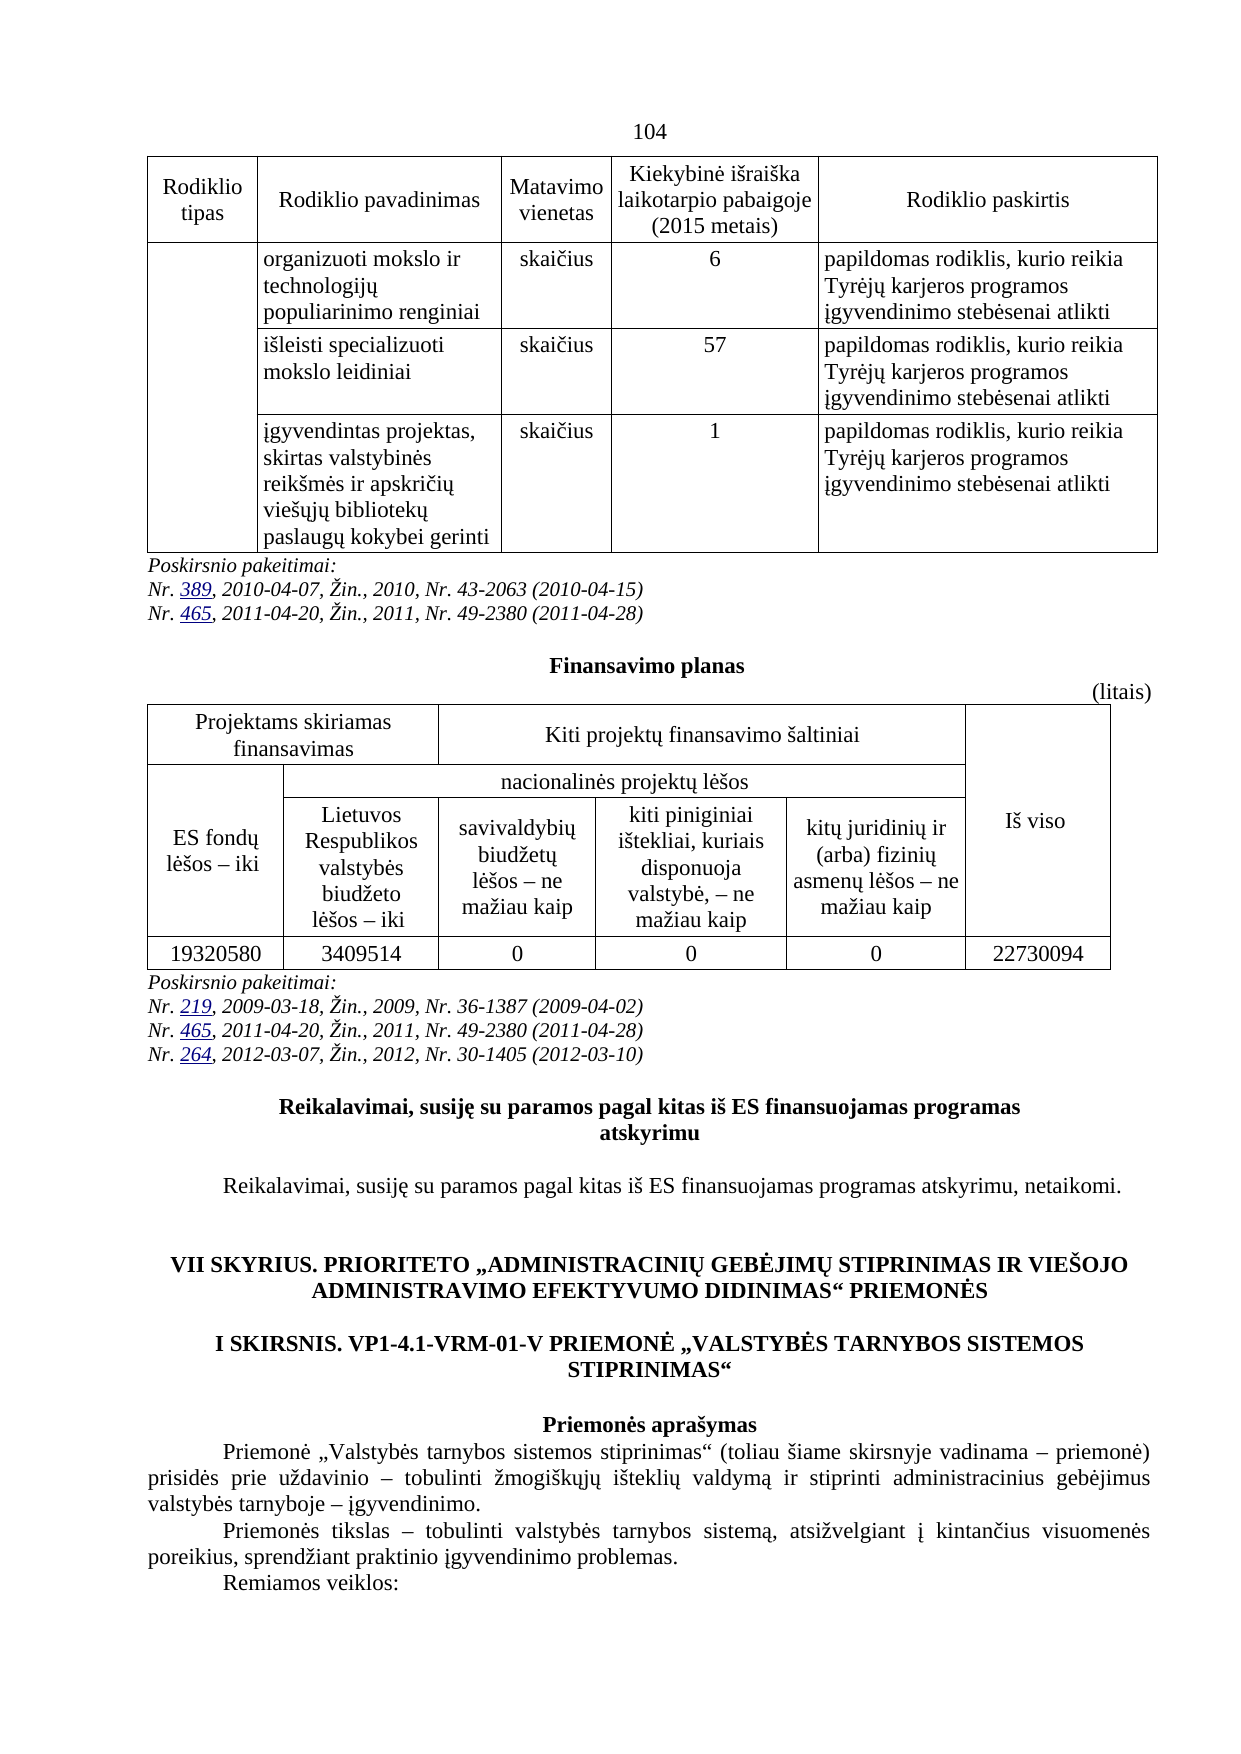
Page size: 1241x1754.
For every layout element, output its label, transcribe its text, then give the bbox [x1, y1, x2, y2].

table_cell papildomas rodiklis, kurio reikia Tyrėjų karjeros programos įgyvendinimo stebėsenai atlikti [819, 415, 1157, 552]
text (litais) [148, 678, 1152, 704]
text Remiamos veiklos: [148, 1569, 1152, 1596]
table_cell nacionalinės projektų lėšos [284, 765, 965, 797]
table_header Iš viso [966, 705, 1110, 936]
table_cell [148, 243, 257, 552]
text Poskirsnio pakeitimai: [148, 553, 1152, 577]
table_header Projektams skiriamas finansavimas [148, 705, 438, 764]
text Nr. 264, 2012-03-07, Žin., 2012, Nr. 30-1405 (2012-03-10) [148, 1042, 1152, 1066]
text Priemonė „Valstybės tarnybos sistemos stiprinimas“ (toliau šiame skirsnyje vadinama – priemonė) prisidės prie uždavinio – tobulinti žmogiškųjų išteklių valdymą ir stiprinti administracinius gebėjimus valstybės tarnyboje – įgyvendinimo. [148, 1438, 1152, 1517]
table_cell 22730094 [966, 937, 1110, 969]
table_header Rodiklio tipas [148, 157, 257, 242]
table_cell papildomas rodiklis, kurio reikia Tyrėjų karjeros programos įgyvendinimo stebėsenai atlikti [819, 243, 1157, 327]
table_cell 19320580 [148, 937, 283, 969]
table_cell 3409514 [284, 937, 438, 969]
table_cell 6 [612, 243, 818, 327]
table_cell skaičius [502, 415, 611, 552]
table_header Rodiklio paskirtis [819, 157, 1157, 242]
table_cell 0 [439, 937, 595, 969]
text I SKIRSNIS. VP1-4.1-VRM-01-V PRIEMONĖ „VALSTYBĖS TARNYBOS SISTEMOS STIPRINIMAS“ [148, 1330, 1152, 1383]
table_cell įgyvendintas projektas, skirtas valstybinės reikšmės ir apskričių viešųjų bibliotekų paslaugų kokybei gerinti [258, 415, 501, 552]
table_cell 57 [612, 329, 818, 413]
text Priemonės aprašymas [148, 1411, 1152, 1438]
table_header Rodiklio pavadinimas [258, 157, 501, 242]
text Reikalavimai, susiję su paramos pagal kitas iš ES finansuojamas programas atskyrimu [148, 1093, 1152, 1145]
table_header Matavimo vienetas [502, 157, 611, 242]
table_header Kiti projektų finansavimo šaltiniai [439, 705, 965, 764]
text Nr. 219, 2009-03-18, Žin., 2009, Nr. 36-1387 (2009-04-02) [148, 994, 1152, 1018]
table_cell Lietuvos Respublikos valstybės biudžeto lėšos – iki [284, 798, 438, 936]
text Poskirsnio pakeitimai: [148, 970, 1152, 994]
text Finansavimo planas [148, 652, 1152, 678]
table_cell organizuoti mokslo ir technologijų populiarinimo renginiai [258, 243, 501, 327]
text Reikalavimai, susiję su paramos pagal kitas iš ES finansuojamas programas atskyrimu, netaikomi. [148, 1172, 1152, 1198]
text Nr. 465, 2011-04-20, Žin., 2011, Nr. 49-2380 (2011-04-28) [148, 601, 1152, 625]
text Nr. 465, 2011-04-20, Žin., 2011, Nr. 49-2380 (2011-04-28) [148, 1018, 1152, 1042]
table_cell kiti piniginiai ištekliai, kuriais disponuoja valstybė, – ne mažiau kaip [596, 798, 786, 936]
table_cell kitų juridinių ir (arba) fizinių asmenų lėšos – ne mažiau kaip [787, 798, 965, 936]
table_cell savivaldybių biudžetų lėšos – ne mažiau kaip [439, 798, 595, 936]
text VII SKYRIUS. PRIORITETO „ADMINISTRACINIŲ GEBĖJIMŲ STIPRINIMAS IR VIEŠOJO ADMINISTRAVIMO EFEKTYVUMO DIDINIMAS“ PRIEMONĖS [148, 1251, 1152, 1303]
table_cell 1 [612, 415, 818, 552]
table_cell 0 [787, 937, 965, 969]
table_cell ES fondų lėšos – iki [148, 765, 283, 936]
table_header Kiekybinė išraiška laikotarpio pabaigoje (2015 metais) [612, 157, 818, 242]
table_cell 0 [596, 937, 786, 969]
table_cell skaičius [502, 243, 611, 327]
table_cell papildomas rodiklis, kurio reikia Tyrėjų karjeros programos įgyvendinimo stebėsenai atlikti [819, 329, 1157, 413]
table_cell skaičius [502, 329, 611, 413]
text Priemonės tikslas – tobulinti valstybės tarnybos sistemą, atsižvelgiant į kintančius visuomenės poreikius, sprendžiant praktinio įgyvendinimo problemas. [148, 1517, 1152, 1569]
text Nr. 389, 2010-04-07, Žin., 2010, Nr. 43-2063 (2010-04-15) [148, 577, 1152, 601]
table_cell išleisti specializuoti mokslo leidiniai [258, 329, 501, 413]
